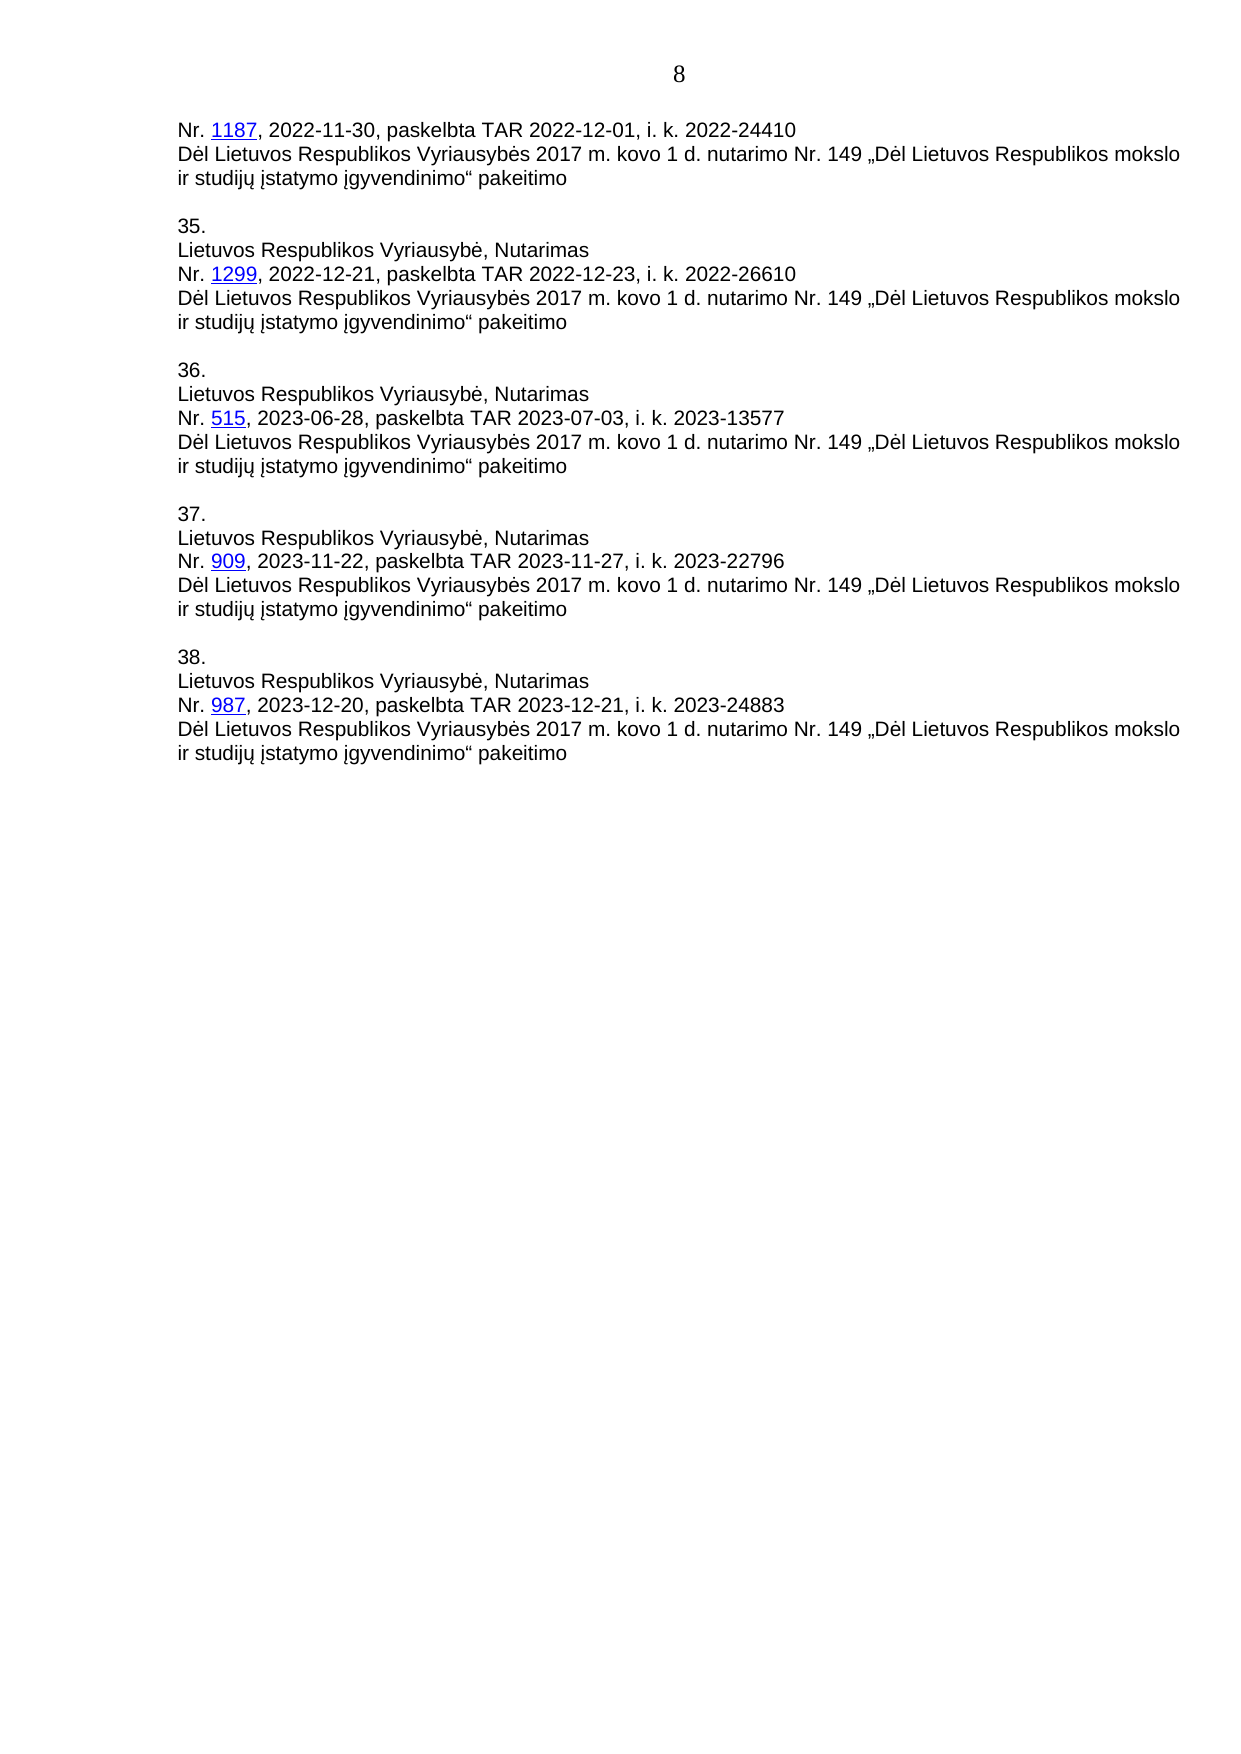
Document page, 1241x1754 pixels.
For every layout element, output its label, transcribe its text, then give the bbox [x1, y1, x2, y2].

text Dėl Lietuvos Respublikos Vyriausybės 2017 m. kovo 1 d. nutarimo Nr. 149 „Dėl Lietuvos Respublikos mokslo ir studijų įstatymo įgyvendinimo“ pakeitimo [177, 286, 1181, 334]
text 37. [177, 501, 1181, 525]
text Dėl Lietuvos Respublikos Vyriausybės 2017 m. kovo 1 d. nutarimo Nr. 149 „Dėl Lietuvos Respublikos mokslo ir studijų įstatymo įgyvendinimo“ pakeitimo [177, 142, 1181, 190]
text Nr. 1299, 2022-12-21, paskelbta TAR 2022-12-23, i. k. 2022-26610 [177, 262, 1181, 286]
text Nr. 987, 2023-12-20, paskelbta TAR 2023-12-21, i. k. 2023-24883 [177, 693, 1181, 717]
text 35. [177, 214, 1181, 238]
text Nr. 909, 2023-11-22, paskelbta TAR 2023-11-27, i. k. 2023-22796 [177, 549, 1181, 573]
text Lietuvos Respublikos Vyriausybė, Nutarimas [177, 525, 1181, 549]
text 38. [177, 645, 1181, 669]
text Lietuvos Respublikos Vyriausybė, Nutarimas [177, 238, 1181, 262]
text Dėl Lietuvos Respublikos Vyriausybės 2017 m. kovo 1 d. nutarimo Nr. 149 „Dėl Lietuvos Respublikos mokslo ir studijų įstatymo įgyvendinimo“ pakeitimo [177, 717, 1181, 765]
text Nr. 515, 2023-06-28, paskelbta TAR 2023-07-03, i. k. 2023-13577 [177, 406, 1181, 429]
text Dėl Lietuvos Respublikos Vyriausybės 2017 m. kovo 1 d. nutarimo Nr. 149 „Dėl Lietuvos Respublikos mokslo ir studijų įstatymo įgyvendinimo“ pakeitimo [177, 573, 1181, 621]
text Nr. 1187, 2022-11-30, paskelbta TAR 2022-12-01, i. k. 2022-24410 [177, 118, 1181, 142]
text Dėl Lietuvos Respublikos Vyriausybės 2017 m. kovo 1 d. nutarimo Nr. 149 „Dėl Lietuvos Respublikos mokslo ir studijų įstatymo įgyvendinimo“ pakeitimo [177, 429, 1181, 477]
text 36. [177, 358, 1181, 382]
text Lietuvos Respublikos Vyriausybė, Nutarimas [177, 669, 1181, 693]
text Lietuvos Respublikos Vyriausybė, Nutarimas [177, 382, 1181, 406]
